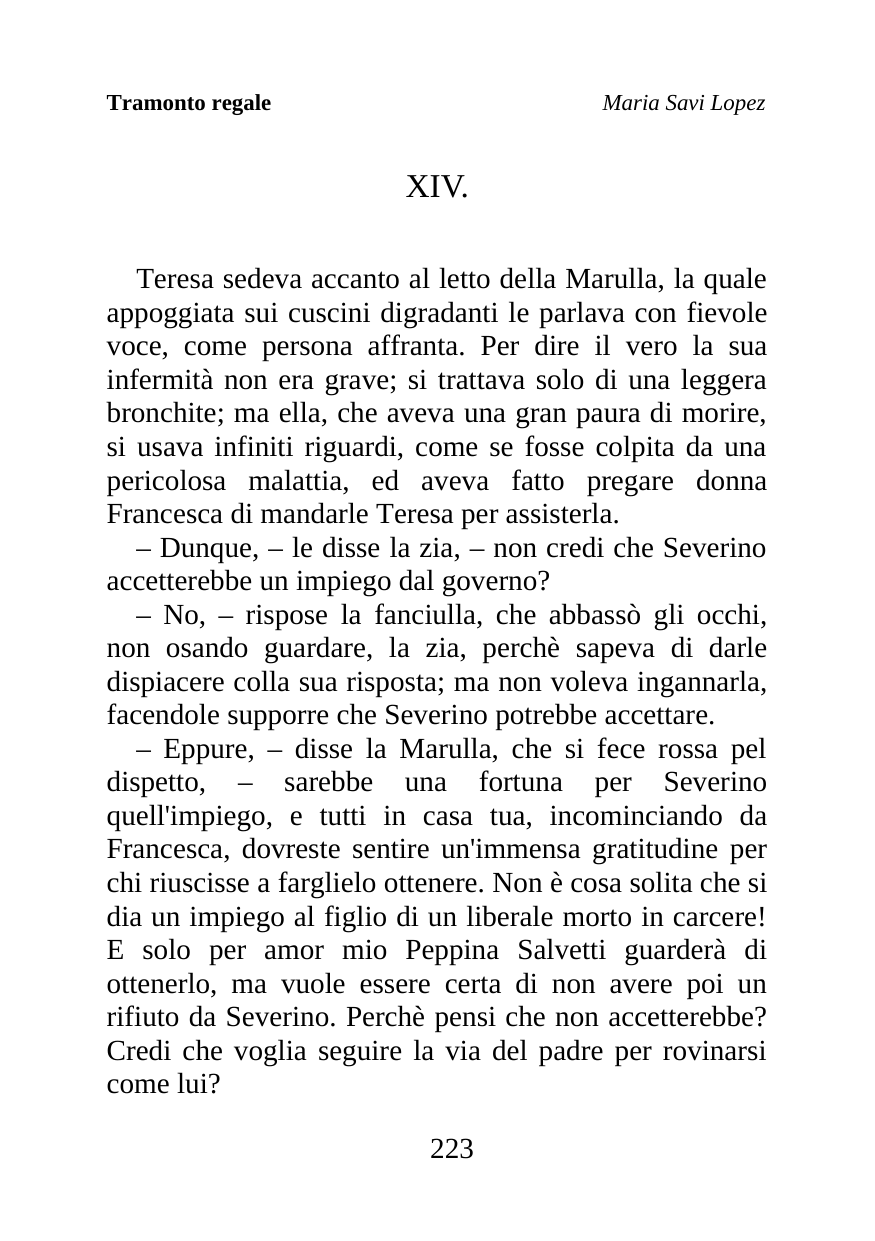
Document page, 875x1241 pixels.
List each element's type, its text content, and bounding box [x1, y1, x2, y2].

text – Dunque, – le disse la zia, – non credi che Severino accetterebbe un impiego dal governo? [106, 530, 768, 597]
text Teresa sedeva accanto al letto della Marulla, la quale appoggiata sui cuscini digradanti le parlava con fievole voce, come persona affranta. Per dire il vero la sua infermità non era grave; si trattava solo di una leggera bronchite; ma ella, che aveva una gran paura di morire, si usava infiniti riguardi, come se fosse colpita da una pericolosa malattia, ed aveva fatto pregare donna Francesca di mandarle Teresa per assisterla. [106, 261, 768, 530]
text – Eppure, – disse la Marulla, che si fece rossa pel dispetto, – sarebbe una fortuna per Severino quell'impiego, e tutti in casa tua, incominciando da Francesca, dovreste sentire un'immensa gratitudine per chi riuscisse a farglielo ottenere. Non è cosa solita che si dia un impiego al figlio di un liberale morto in carcere! E solo per amor mio Peppina Salvetti guarderà di ottenerlo, ma vuole essere certa di non avere poi un rifiuto da Severino. Perchè pensi che non accetterebbe? Credi che voglia seguire la via del padre per rovinarsi come lui? [106, 731, 768, 1100]
subtitle XIV. [106, 166, 768, 205]
text – No, – rispose la fanciulla, che abbassò gli occhi, non osando guardare, la zia, perchè sapeva di darle dispiacere colla sua risposta; ma non voleva ingannarla, facendole supporre che Severino potrebbe accettare. [106, 597, 768, 731]
